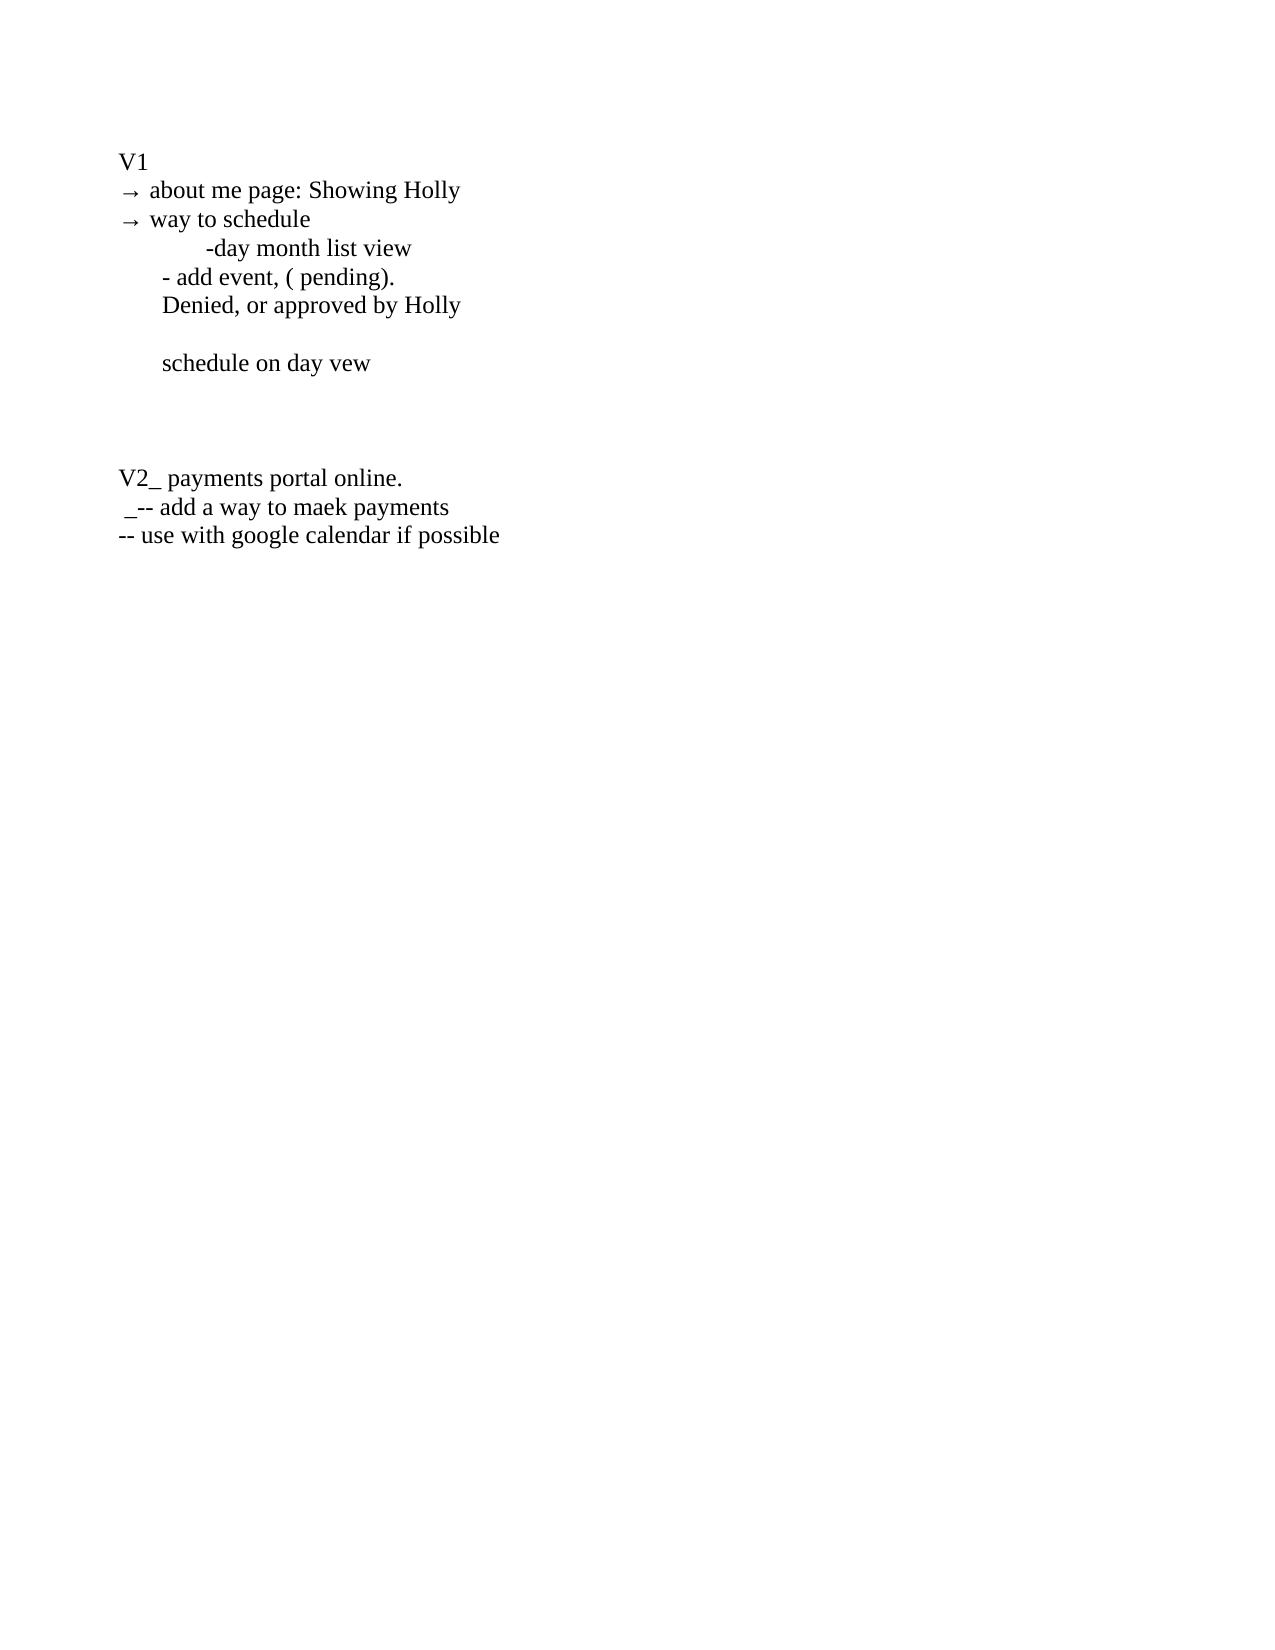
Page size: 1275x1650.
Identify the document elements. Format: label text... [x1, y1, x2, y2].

text -day month list view [118, 233, 1157, 262]
text - add event, ( pending). [118, 262, 1157, 291]
text _-- add a way to maek payments [118, 492, 1157, 521]
text schedule on day vew [118, 348, 1157, 377]
text → way to schedule [118, 204, 1157, 233]
text → about me page: Showing Holly [118, 176, 1157, 204]
text V2_ payments portal online. [118, 463, 1157, 492]
text V1 [118, 147, 1157, 176]
text -- use with google calendar if possible [118, 521, 1157, 549]
text Denied, or approved by Holly [118, 291, 1157, 319]
